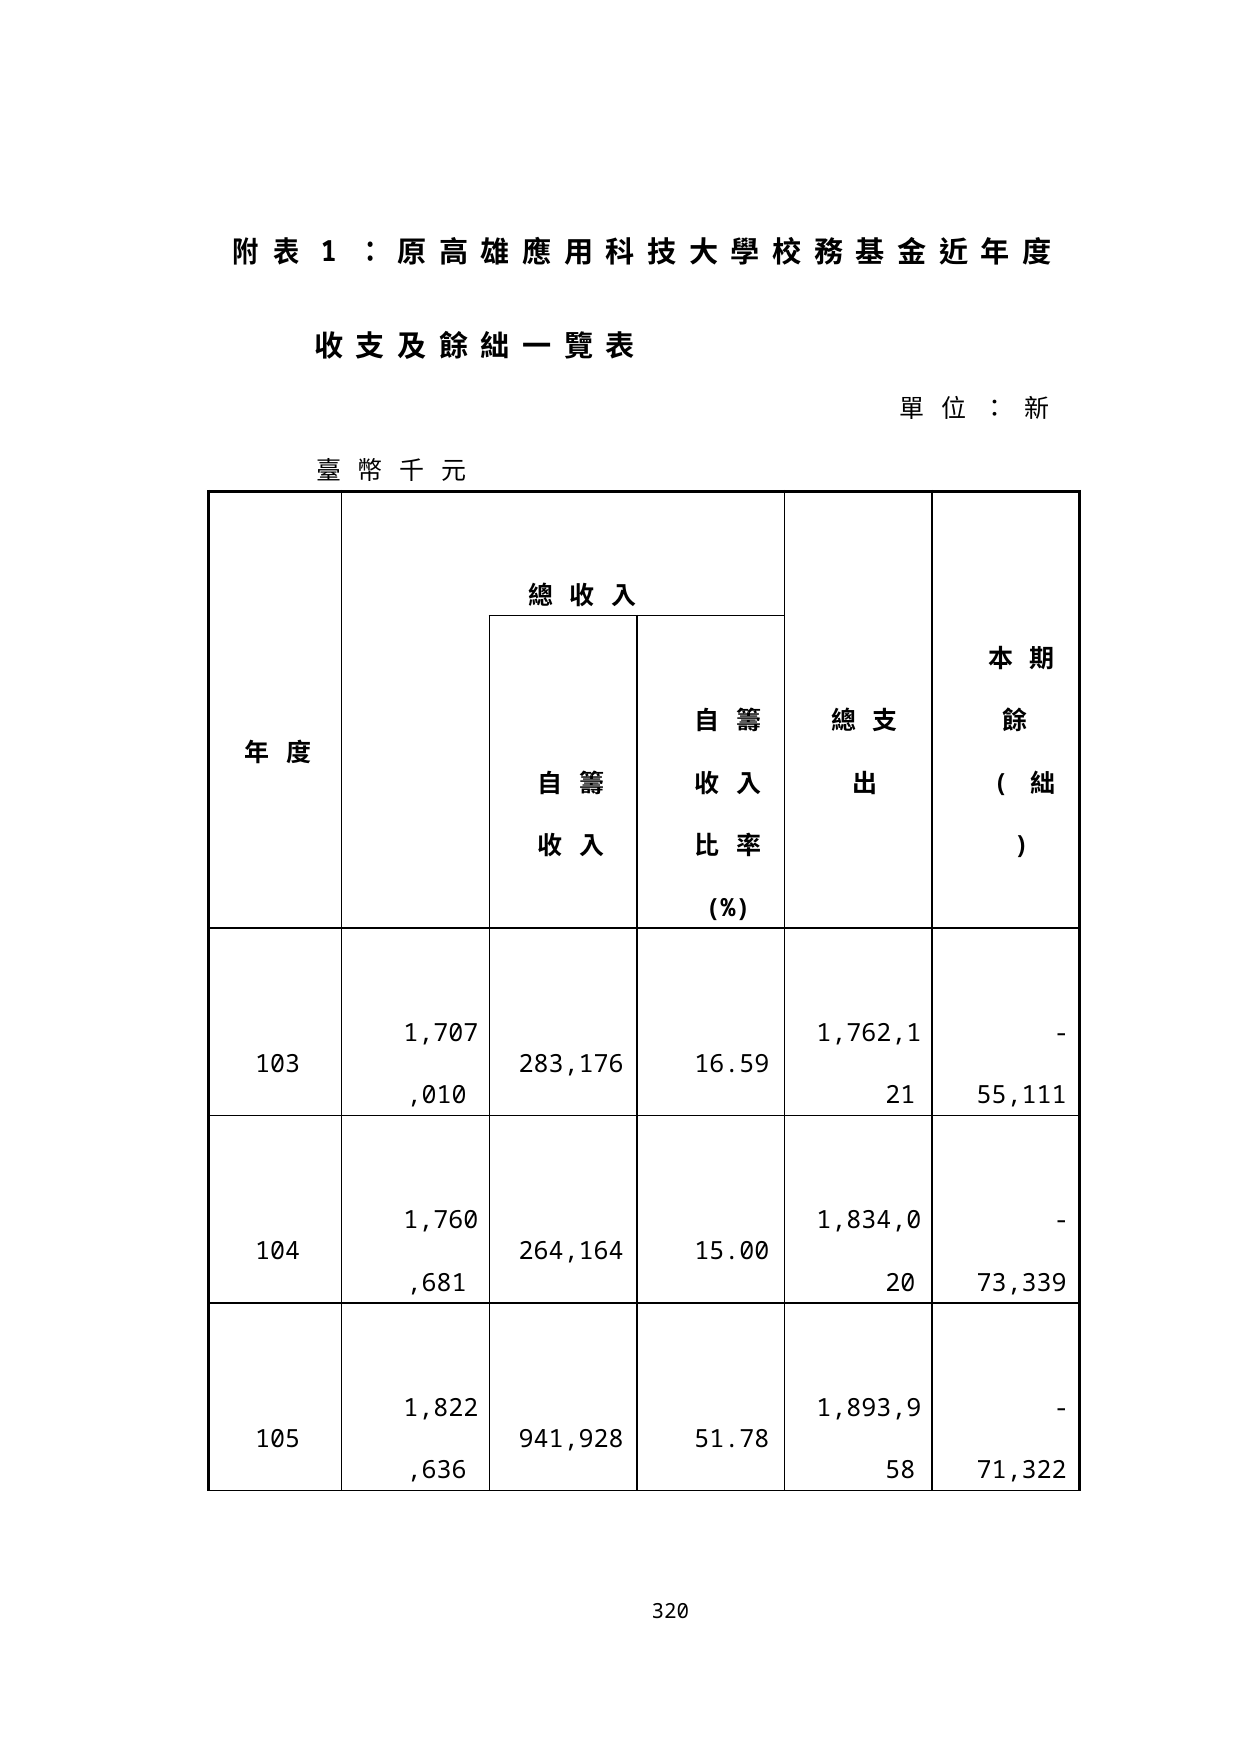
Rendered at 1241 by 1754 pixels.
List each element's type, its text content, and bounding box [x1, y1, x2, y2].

table_header 總支出 [785, 493, 931, 927]
table_cell 51.78 [638, 1304, 784, 1490]
table_header 總收入 [342, 493, 784, 615]
text 附表1：原高雄應用科技大學校務基金近年度收支及餘絀一覽表 [197, 177, 1058, 365]
table_header 年度 [210, 493, 341, 927]
table_cell -55,111 [933, 929, 1078, 1115]
table_cell 1,822,636 [342, 1304, 489, 1490]
table_cell 1,762,121 [785, 929, 931, 1115]
table_cell 103 [210, 929, 341, 1115]
table_cell 1,760,681 [342, 1116, 489, 1302]
table_cell 105 [210, 1304, 341, 1490]
table_cell 16.59 [638, 929, 784, 1115]
table_cell 104 [210, 1116, 341, 1302]
table_cell 1,707,010 [342, 929, 489, 1115]
table_cell 1,893,958 [785, 1304, 931, 1490]
table_cell 283,176 [490, 929, 636, 1115]
table_cell 941,928 [490, 1304, 636, 1490]
table_cell 自籌收入比率(%) [638, 616, 784, 927]
table_cell 1,834,020 [785, 1116, 931, 1302]
table_cell 15.00 [638, 1116, 784, 1302]
table_cell -71,322 [933, 1304, 1078, 1490]
table_cell -73,339 [933, 1116, 1078, 1302]
table_cell 自籌收入 [490, 616, 636, 927]
table_cell 264,164 [490, 1116, 636, 1302]
text 單位：新臺幣千元 [284, 365, 1058, 490]
table_cell [342, 615, 489, 927]
table_header 本期餘(絀) [933, 493, 1078, 927]
